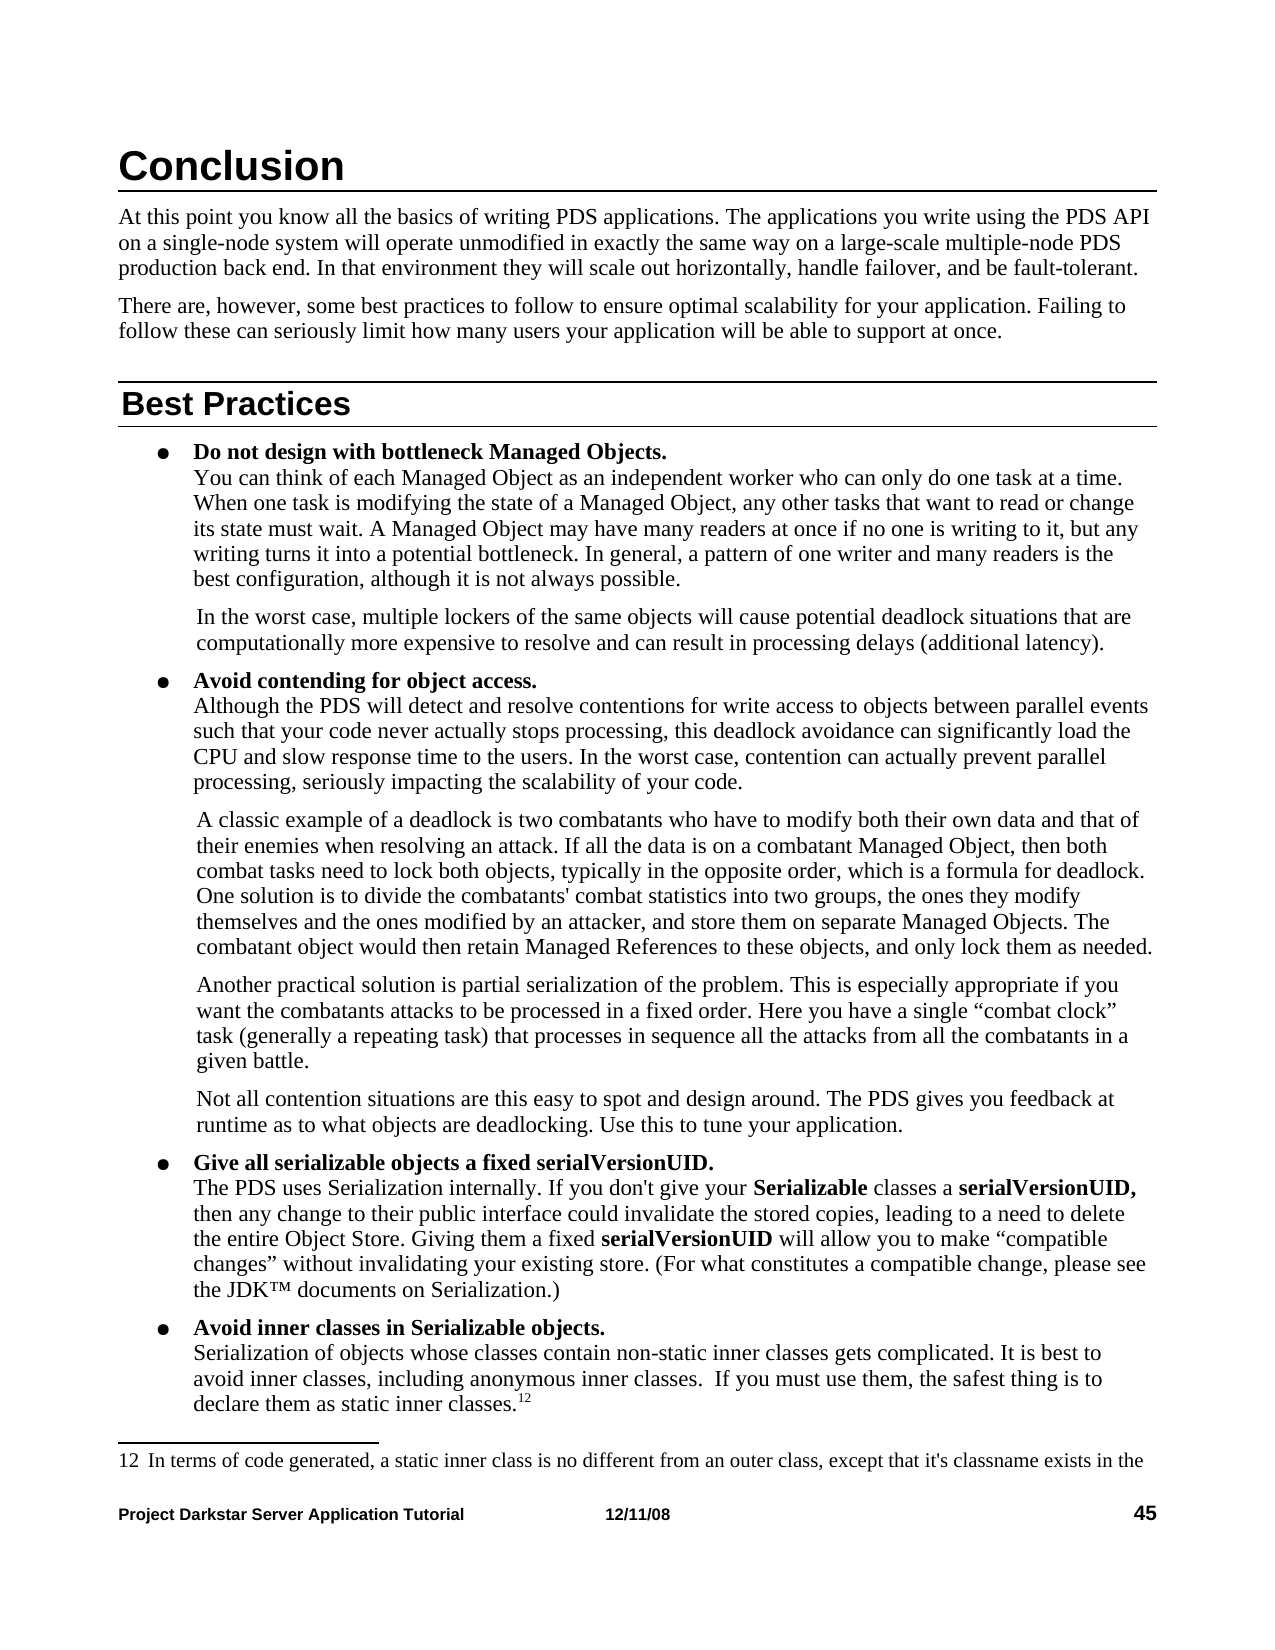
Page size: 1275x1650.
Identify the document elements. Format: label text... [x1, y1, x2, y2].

subtitle Conclusion [118, 143, 1157, 190]
list In terms of code generated, a static inner class is no different from an outer class, except that it's classname exists in the [118, 1449, 1157, 1472]
list Do not design with bottleneck Managed Objects. You can think of each Managed Object as an independent worker who can only do one task at a time. When one task is modifying the state of a Managed Object, any other tasks that want to read or change its state must wait. A Managed Object may have many readers at once if no one is writing to it, but any writing turns it into a potential bottleneck. In general, a pattern of one writer and many readers is the best configuration, although it is not always possible. [156, 439, 1157, 592]
list Give all serializable objects a fixed serialVersionUID. The PDS uses Serialization internally. If you don't give your Serializable classes a serialVersionUID, then any change to their public interface could invalidate the stored copies, leading to a need to delete the entire Object Store. Giving them a fixed serialVersionUID will allow you to make “compatible changes” without invalidating your existing store. (For what constitutes a compatible change, please see the JDK™ documents on Serialization.) [156, 1150, 1157, 1302]
subtitle Best Practices [118, 383, 1157, 426]
text Not all contention situations are this easy to spot and design around. The PDS gives you feedback at runtime as to what objects are deadlocking. Use this to tune your application. [196, 1086, 1157, 1137]
text A classic example of a deadlock is two combatants who have to modify both their own data and that of their enemies when resolving an attack. If all the data is on a combatant Managed Object, then both combat tasks need to lock both objects, typically in the opposite order, which is a formula for deadlock. One solution is to divide the combatants' combat statistics into two groups, the ones they modify themselves and the ones modified by an attacker, and store them on separate Managed Objects. The combatant object would then retain Managed References to these objects, and only lock them as needed. [196, 807, 1157, 960]
text Another practical solution is partial serialization of the problem. This is especially appropriate if you want the combatants attacks to be processed in a fixed order. Here you have a single “combat clock” task (generally a repeating task) that processes in sequence all the attacks from all the combatants in a given battle. [196, 972, 1157, 1074]
text In the worst case, multiple lockers of the same objects will cause potential deadlock situations that are computationally more expensive to resolve and can result in processing delays (additional latency). [196, 604, 1157, 655]
list Avoid inner classes in Serializable objects. Serialization of objects whose classes contain non-static inner classes gets complicated. It is best to avoid inner classes, including anonymous inner classes. If you must use them, the safest thing is to declare them as static inner classes. [156, 1315, 1157, 1416]
text There are, however, some best practices to follow to ensure optimal scalability for your application. Failing to follow these can seriously limit how many users your application will be able to support at once. [118, 293, 1157, 344]
text At this point you know all the basics of writing PDS applications. The applications you write using the PDS API on a single-node system will operate unmodified in exactly the same way on a large-scale multiple-node PDS production back end. In that environment they will scale out horizontally, handle failover, and be fault-tolerant. [118, 204, 1157, 281]
list Avoid contending for object access. Although the PDS will detect and resolve contentions for write access to objects between parallel events such that your code never actually stops processing, this deadlock avoidance can significantly load the CPU and slow response time to the users. In the worst case, contention can actually prevent parallel processing, seriously impacting the scalability of your code. [156, 668, 1157, 795]
